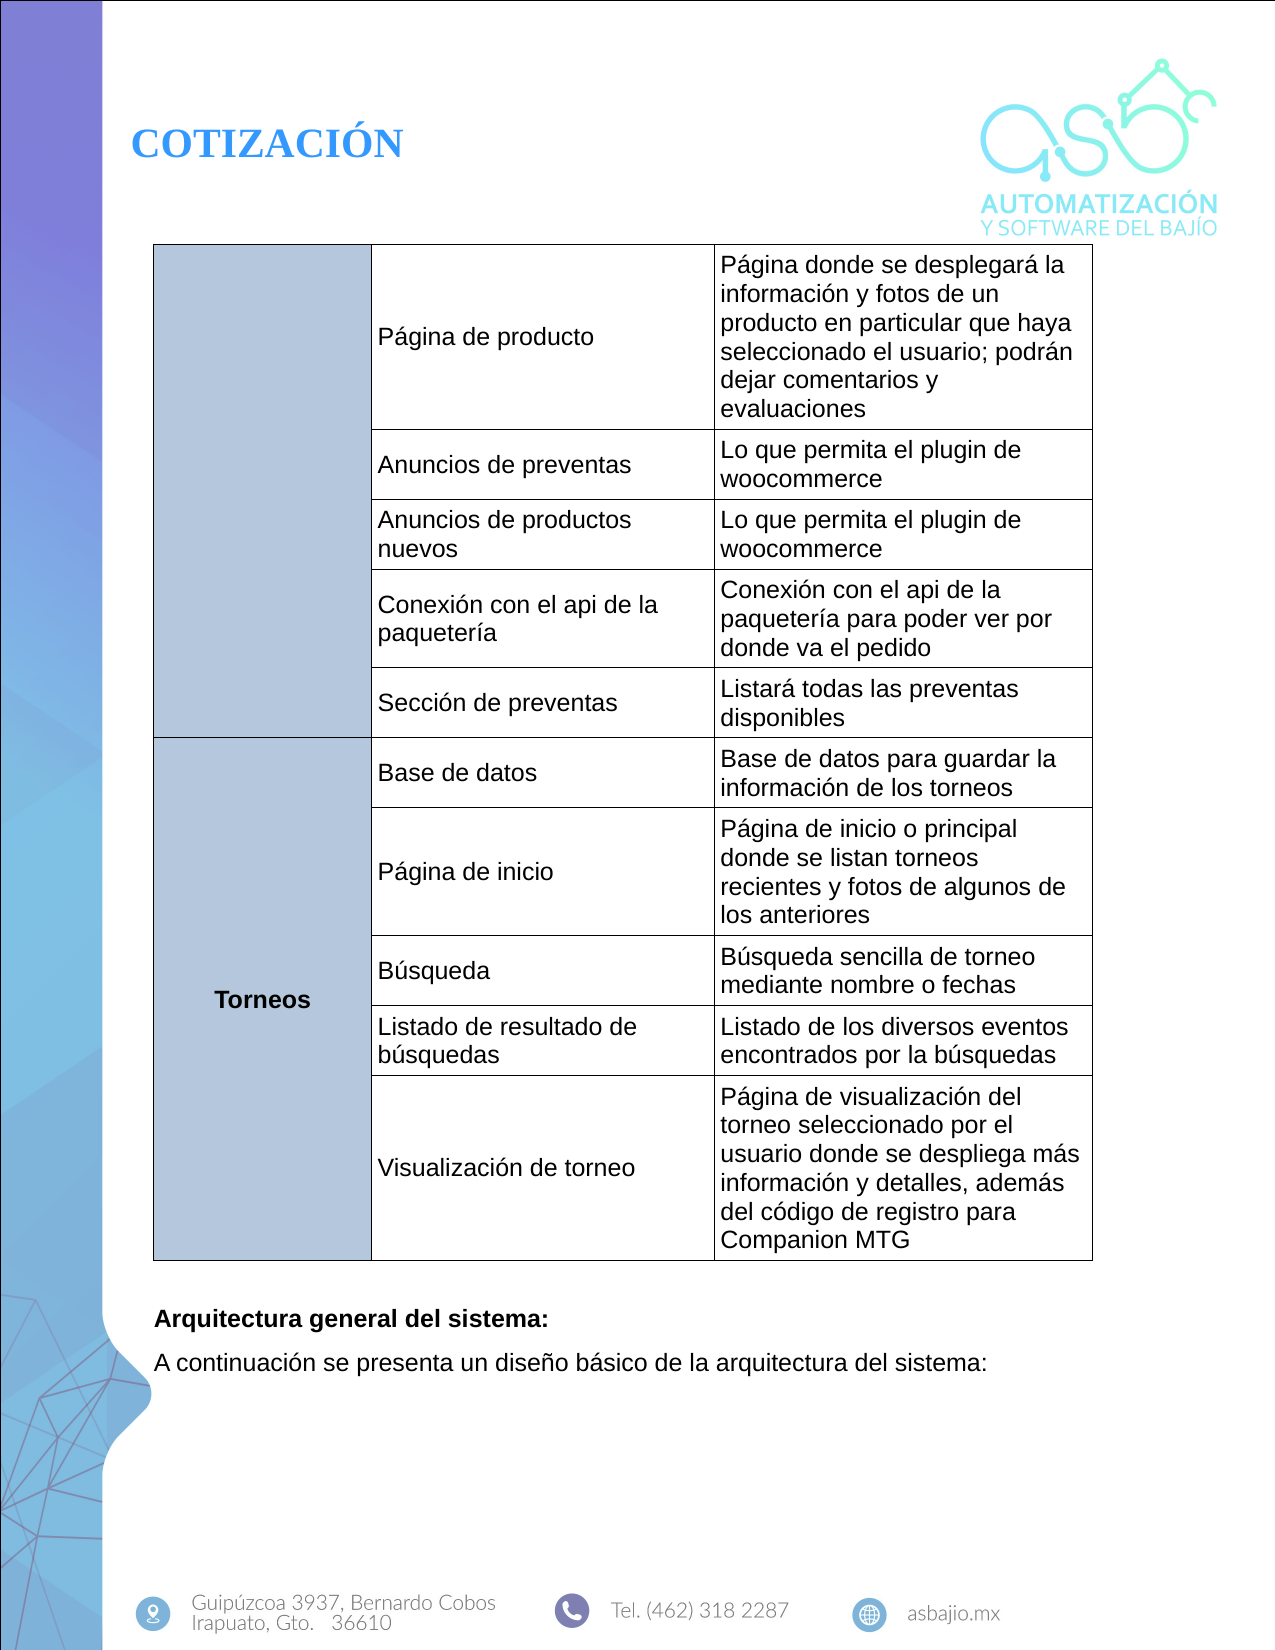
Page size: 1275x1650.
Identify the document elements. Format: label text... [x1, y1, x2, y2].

table_cell Base de datos para guardar la información de los torneos [715, 738, 1092, 807]
text A continuación se presenta un diseño básico de la arquitectura del sistema: [153, 1347, 1092, 1376]
table_cell Página donde se desplegará la información y fotos de un producto en particular que haya seleccionado el usuario; podrán dejar comentarios y evaluaciones [715, 245, 1092, 428]
table_cell Sección de preventas [372, 668, 714, 737]
table_cell Búsqueda sencilla de torneo mediante nombre o fechas [715, 936, 1092, 1005]
table_cell Base de datos [372, 738, 714, 807]
table_cell Listado de los diversos eventos encontrados por la búsquedas [715, 1006, 1092, 1075]
table_cell Lo que permita el plugin de woocommerce [715, 430, 1092, 498]
table_cell Visualización de torneo [372, 1076, 714, 1260]
table_cell Listará todas las preventas disponibles [715, 668, 1092, 737]
table_cell Listado de resultado de búsquedas [372, 1006, 714, 1075]
table_cell Página de inicio [372, 808, 714, 935]
table_cell Torneos [154, 738, 371, 1260]
table_cell Conexión con el api de la paquetería para poder ver por donde va el pedido [715, 570, 1092, 667]
text Arquitectura general del sistema: [153, 1304, 1092, 1333]
table_cell Anuncios de productos nuevos [372, 500, 714, 568]
table_cell Página de producto [372, 245, 714, 428]
table_cell Conexión con el api de la paquetería [372, 570, 714, 667]
table_cell Página de visualización del torneo seleccionado por el usuario donde se despliega más información y detalles, además del código de registro para Companion MTG [715, 1076, 1092, 1260]
table_cell Lo que permita el plugin de woocommerce [715, 500, 1092, 568]
table_cell Página de inicio o principal donde se listan torneos recientes y fotos de algunos de los anteriores [715, 808, 1092, 935]
table_cell Búsqueda [372, 936, 714, 1005]
table_cell Anuncios de preventas [372, 430, 714, 498]
